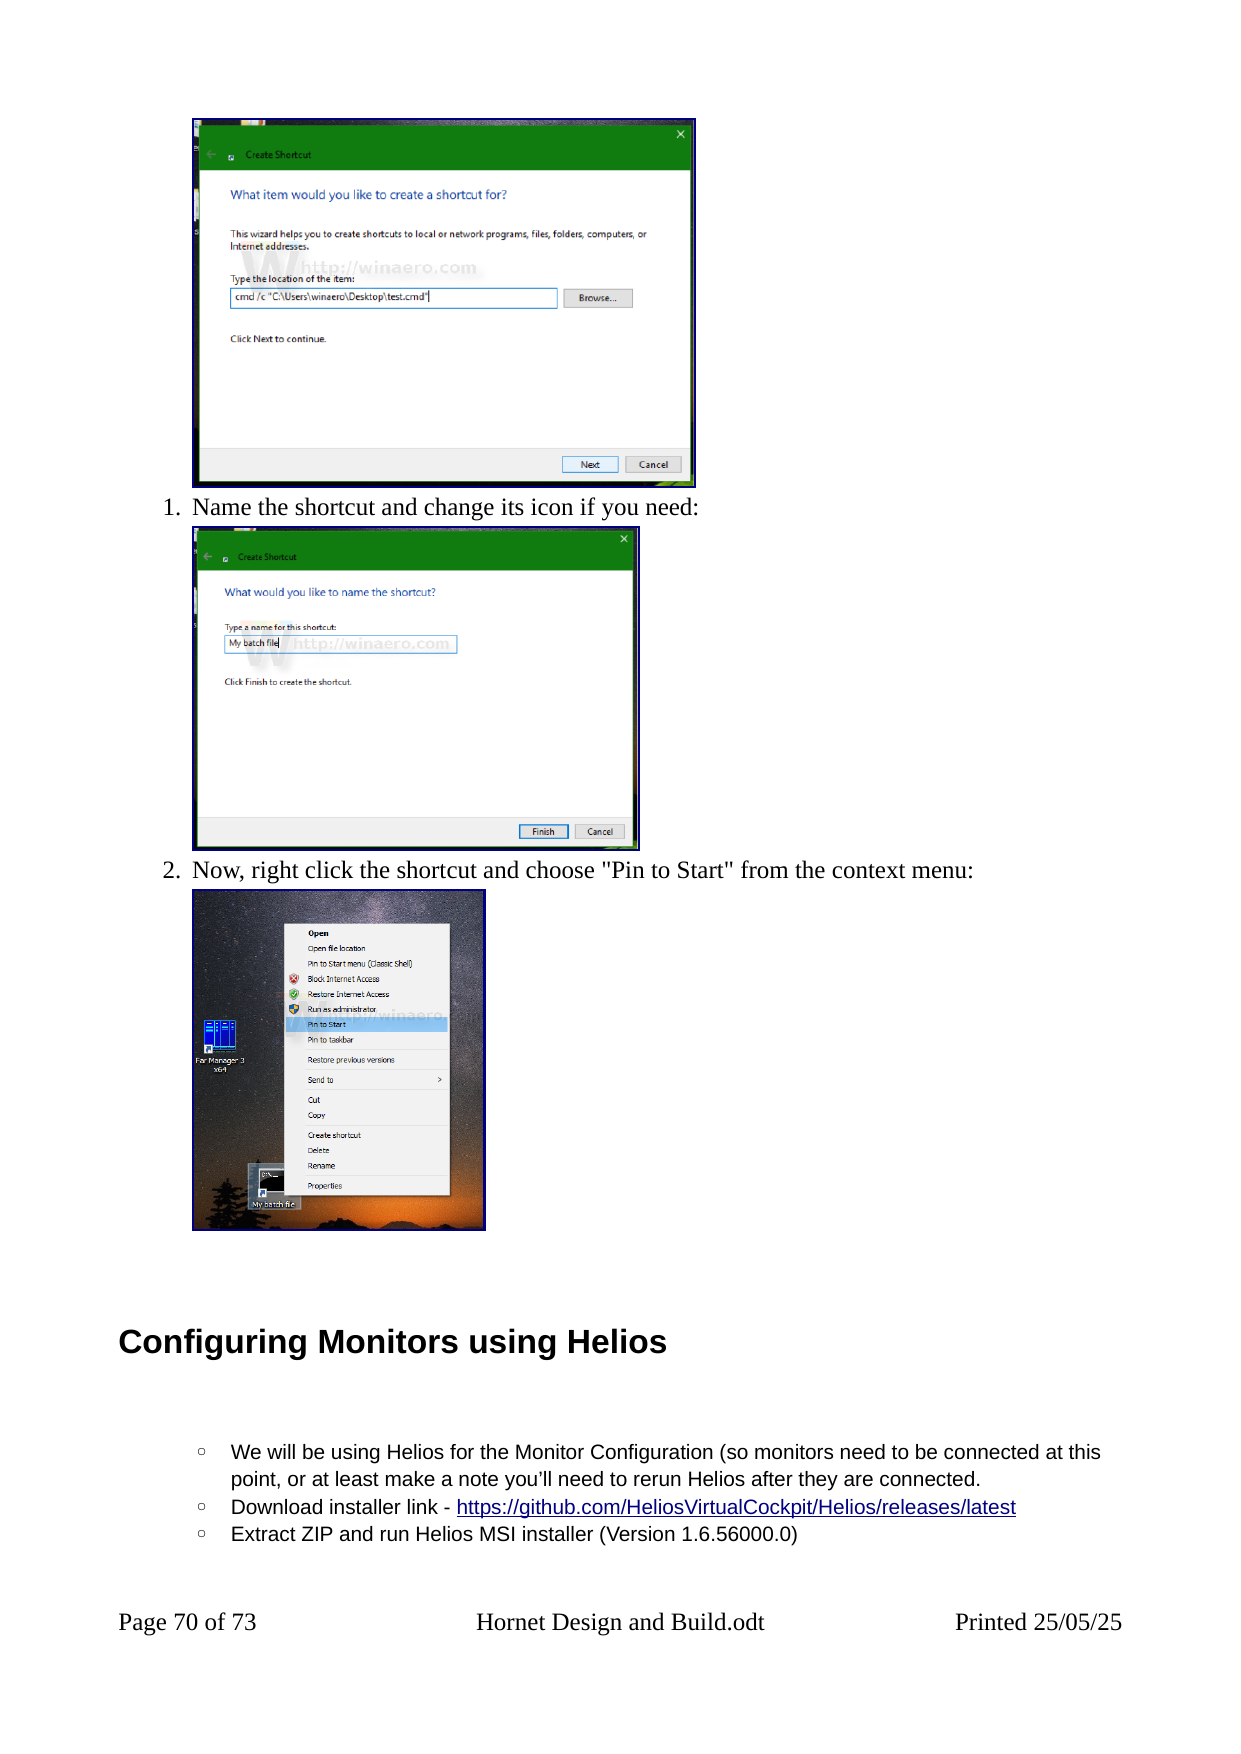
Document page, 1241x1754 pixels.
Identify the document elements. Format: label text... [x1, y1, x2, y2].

picture [194, 120, 694, 486]
picture [194, 891, 483, 1229]
list Name the shortcut and change its icon if you need: [162, 492, 1122, 528]
picture [194, 528, 638, 849]
list Now, right click the shortcut and choose "Pin to Start" from the context menu: [162, 856, 1122, 891]
list We will be using Helios for the Monitor Configuration (so monitors need to be connected at this point, or at least make a note you’ll need to rerun Helios after they are connected. [193, 1439, 1122, 1491]
subtitle Configuring Monitors using Helios [118, 1322, 1122, 1361]
list Extract ZIP and run Helios MSI installer (Version 1.6.56000.0) [193, 1522, 1122, 1546]
list Download installer link - https://github.com/HeliosVirtualCockpit/Helios/releases/latest [193, 1494, 1122, 1519]
